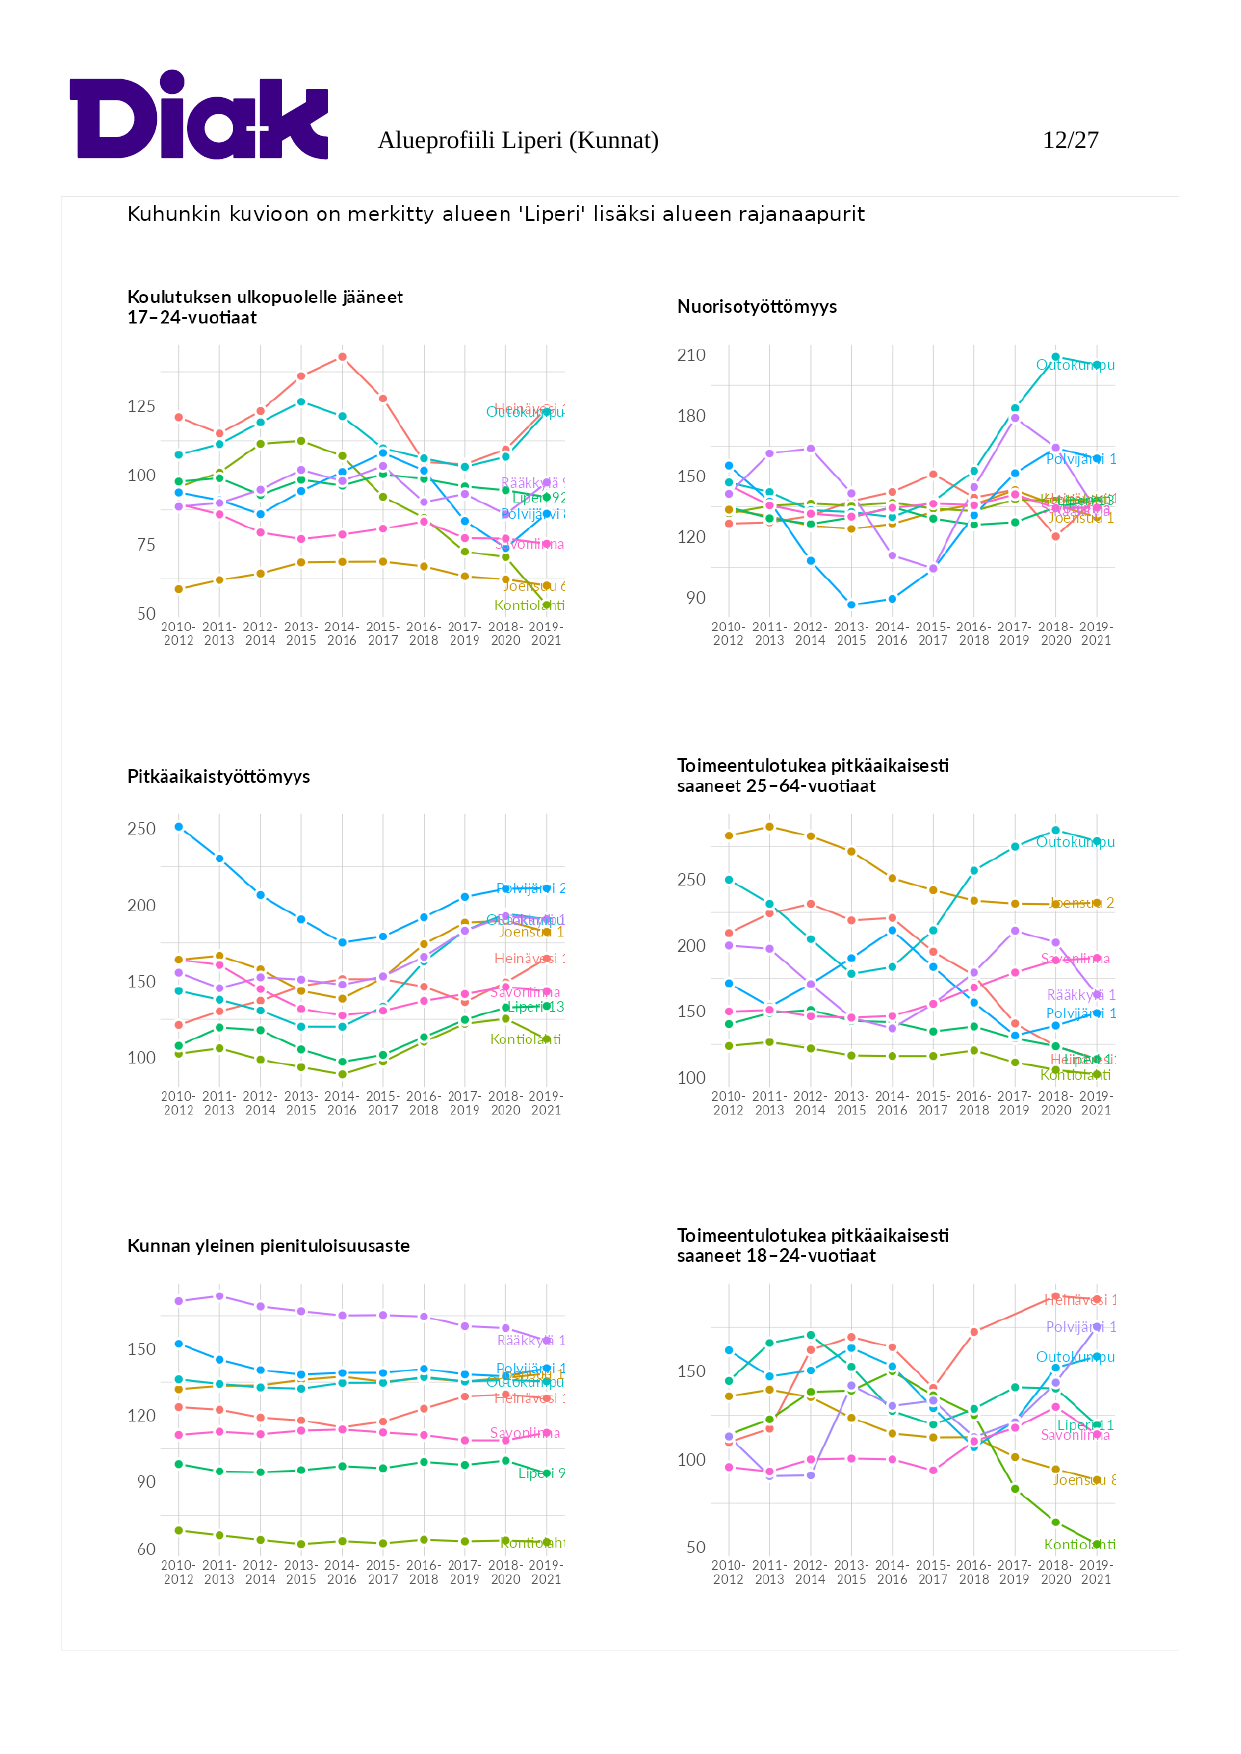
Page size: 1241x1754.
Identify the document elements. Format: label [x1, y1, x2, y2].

picture [61, 196, 1179, 1651]
